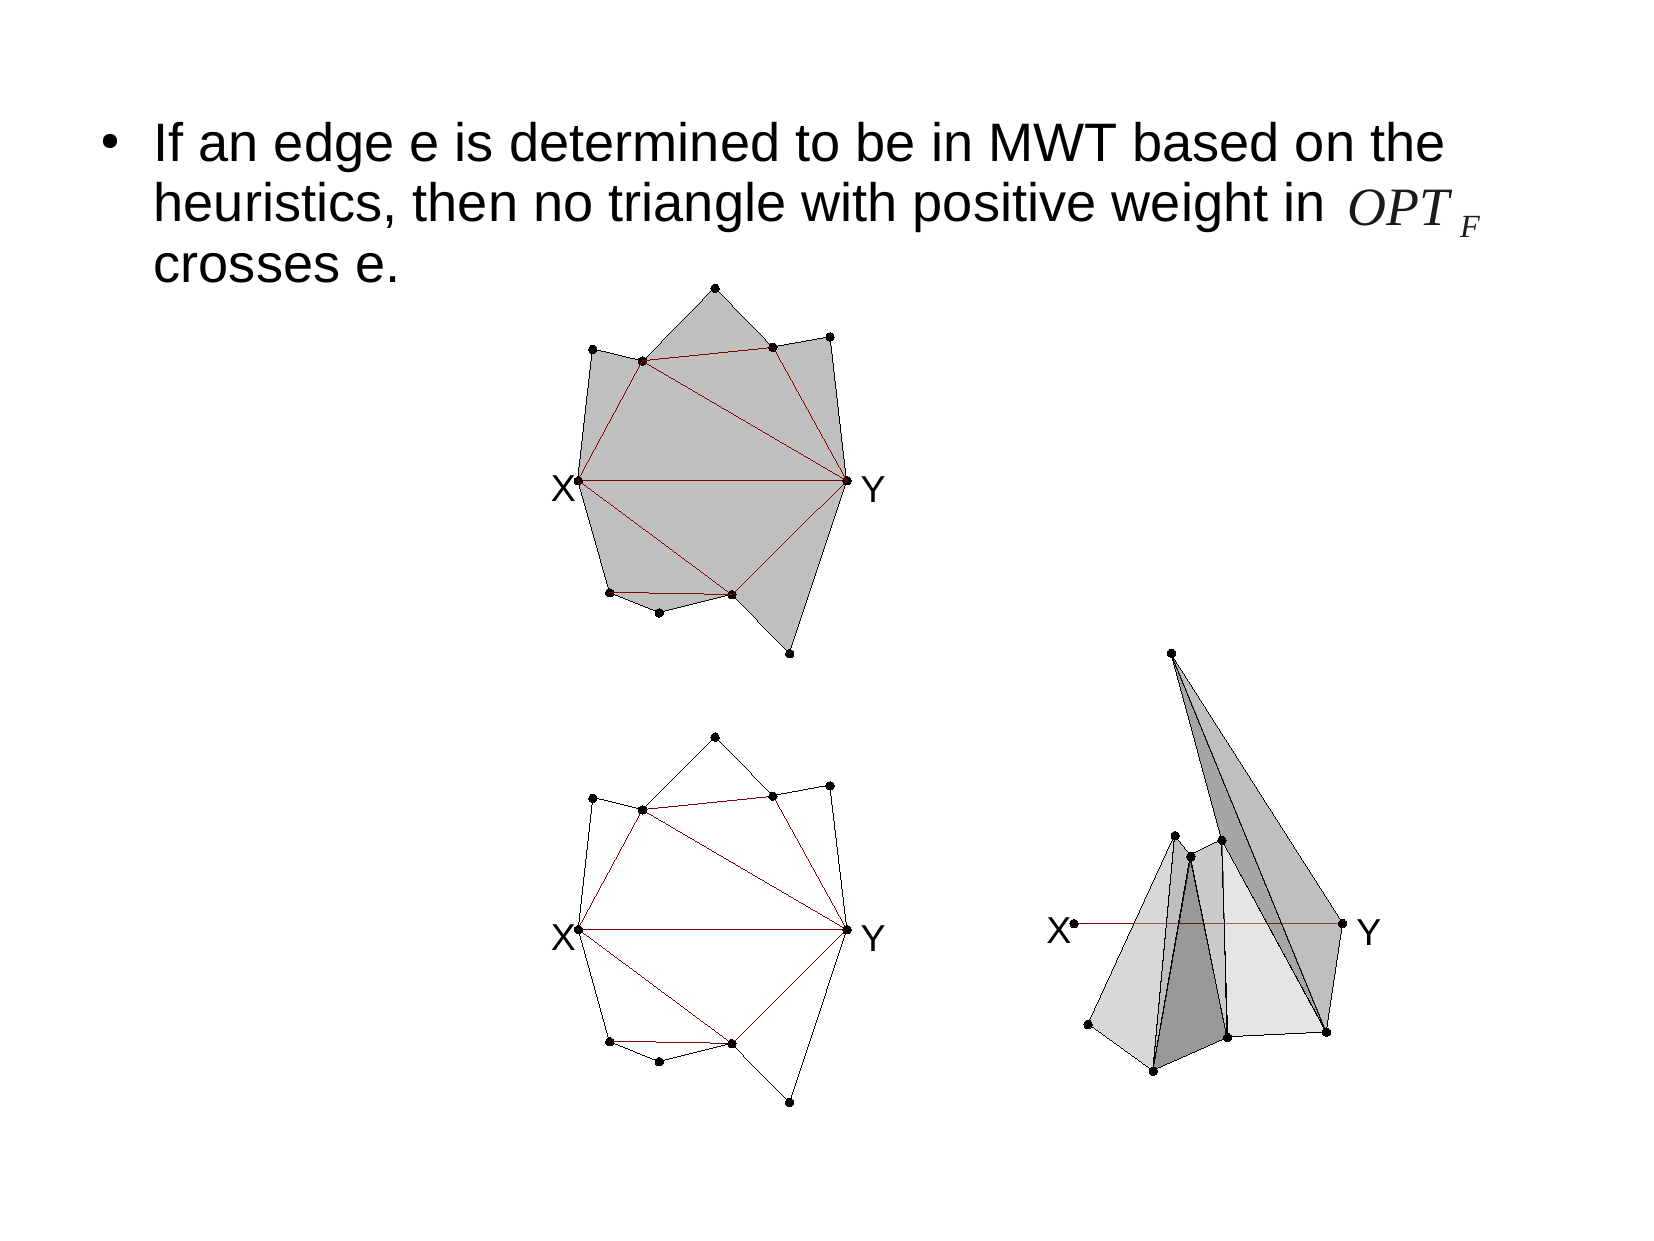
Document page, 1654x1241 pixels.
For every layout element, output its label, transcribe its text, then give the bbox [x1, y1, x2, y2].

text_box [1083, 649, 1347, 1076]
text_box X [1031, 902, 1087, 960]
text_box [785, 1098, 794, 1107]
text_box [842, 925, 852, 934]
text_box Y [845, 461, 901, 519]
text_box [710, 732, 720, 742]
text_box [768, 792, 778, 801]
text_box [1069, 919, 1079, 928]
text_box X [536, 459, 591, 517]
text_box Y [1341, 904, 1397, 962]
text_box [574, 476, 583, 485]
text_box [727, 1039, 737, 1048]
text_box [579, 284, 852, 658]
list If an edge e is determined to be in MWT based on the heuristics, then no triangle with positive weight in crosses e. [82, 112, 1571, 1109]
text_box [825, 781, 835, 790]
text_box [655, 1057, 664, 1066]
text_box Y [845, 910, 901, 968]
text_box X [536, 908, 591, 966]
text_box [638, 805, 647, 815]
text_box [605, 1037, 614, 1046]
text_box [588, 794, 597, 803]
text_box [574, 925, 583, 934]
chart [1341, 176, 1486, 245]
